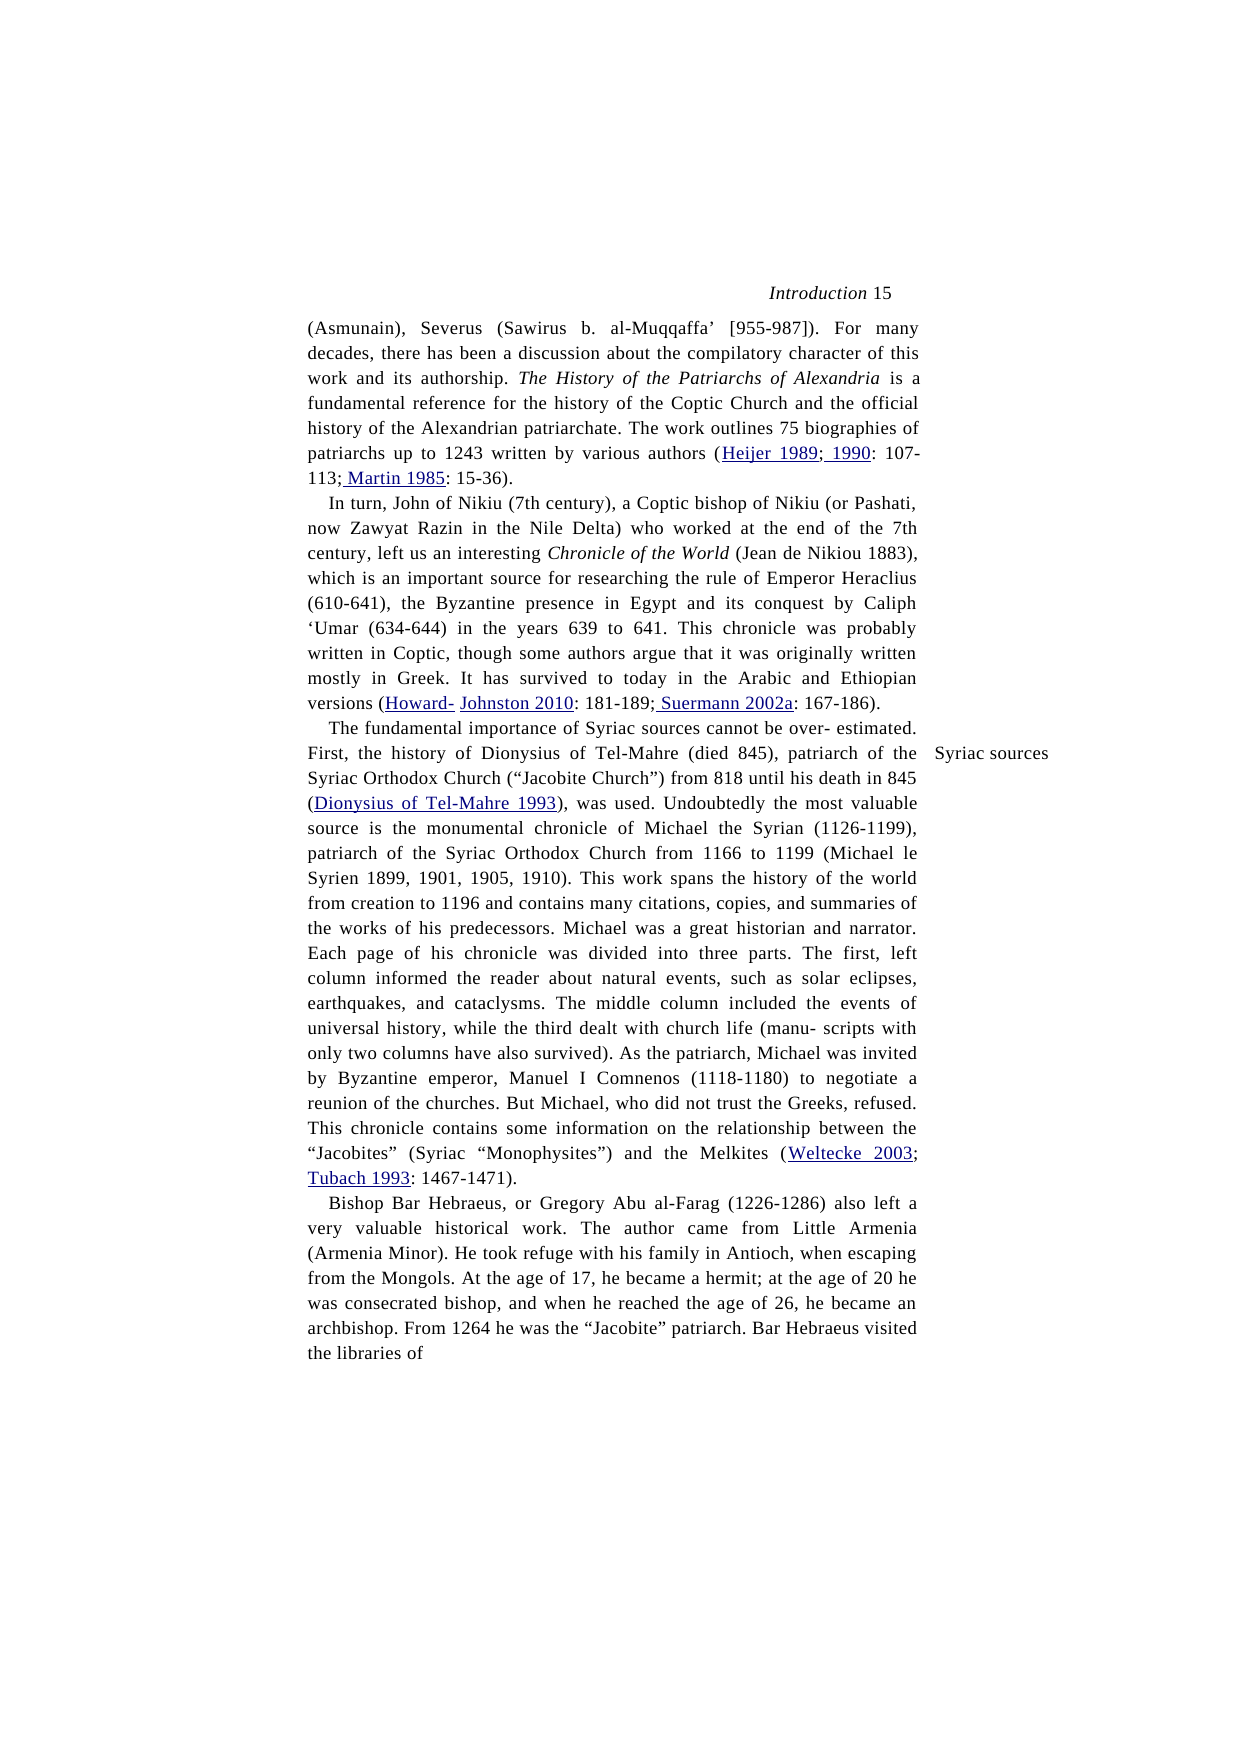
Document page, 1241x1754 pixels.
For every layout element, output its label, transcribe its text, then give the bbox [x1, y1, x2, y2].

text Syriac sources [934, 744, 1049, 763]
text In turn, John of Nikiu (7th century), a Coptic bishop of Nikiu (or Pashati, now Zawyat Razin in the Nile Delta) who worked at the end of the 7th century, left us an interesting Chronicle of the World (Jean de Nikiou 1883), which is an important source for researching the rule of Emperor Heraclius (610-641), the Byzantine presence in Egypt and its conquest by Caliph ‘Umar (634-644) in the years 639 to 641. This chronicle was probably written in Coptic, though some authors argue that it was originally written mostly in Greek. It has survived to today in the Arabic and Ethiopian versions (Howard- Johnston 2010: 181-189; Suermann 2002a: 167-186). [307, 490, 918, 715]
text Bishop Bar Hebraeus, or Gregory Abu al-Farag (1226-1286) also left a very valuable historical work. The author came from Little Armenia (Armenia Minor). He took refuge with his family in Antioch, when escaping from the Mongols. At the age of 17, he became a hermit; at the age of 20 he was consecrated bishop, and when he reached the age of 26, he became an archbishop. From 1264 he was the “Jacobite” patriarch. Bar Hebraeus visited the libraries of [307, 1190, 918, 1365]
text (Asmunain), Severus (Sawirus b. al-Muqqaffa’ [955-987]). For many decades, there has been a discussion about the compilatory character of this work and its authorship. The History of the Patriarchs of Alexandria is a fundamental reference for the history of the Coptic Church and the official history of the Alexandrian patriarchate. The work outlines 75 biographies of patriarchs up to 1243 written by various authors (Heijer 1989; 1990: 107-113; Martin 1985: 15-36). [307, 315, 920, 490]
text Introduction 15 [769, 285, 920, 303]
text The fundamental importance of Syriac sources cannot be over- estimated. First, the history of Dionysius of Tel-Mahre (died 845), patriarch of the Syriac Orthodox Church (“Jacobite Church”) from 818 until his death in 845 (Dionysius of Tel-Mahre 1993), was used. Undoubtedly the most valuable source is the monumental chronicle of Michael the Syrian (1126-1199), patriarch of the Syriac Orthodox Church from 1166 to 1199 (Michael le Syrien 1899, 1901, 1905, 1910). This work spans the history of the world from creation to 1196 and contains many citations, copies, and summaries of the works of his predecessors. Michael was a great historian and narrator. Each page of his chronicle was divided into three parts. The first, left column informed the reader about natural events, such as solar eclipses, earthquakes, and cataclysms. The middle column included the events of universal history, while the third dealt with church life (manu- scripts with only two columns have also survived). As the patriarch, Michael was invited by Byzantine emperor, Manuel I Comnenos (1118-1180) to negotiate a reunion of the churches. But Michael, who did not trust the Greeks, refused. This chronicle contains some information on the relationship between the “Jacobites” (Syriac “Monophysites”) and the Melkites (Weltecke 2003; Tubach 1993: 1467-1471). [307, 715, 918, 1190]
